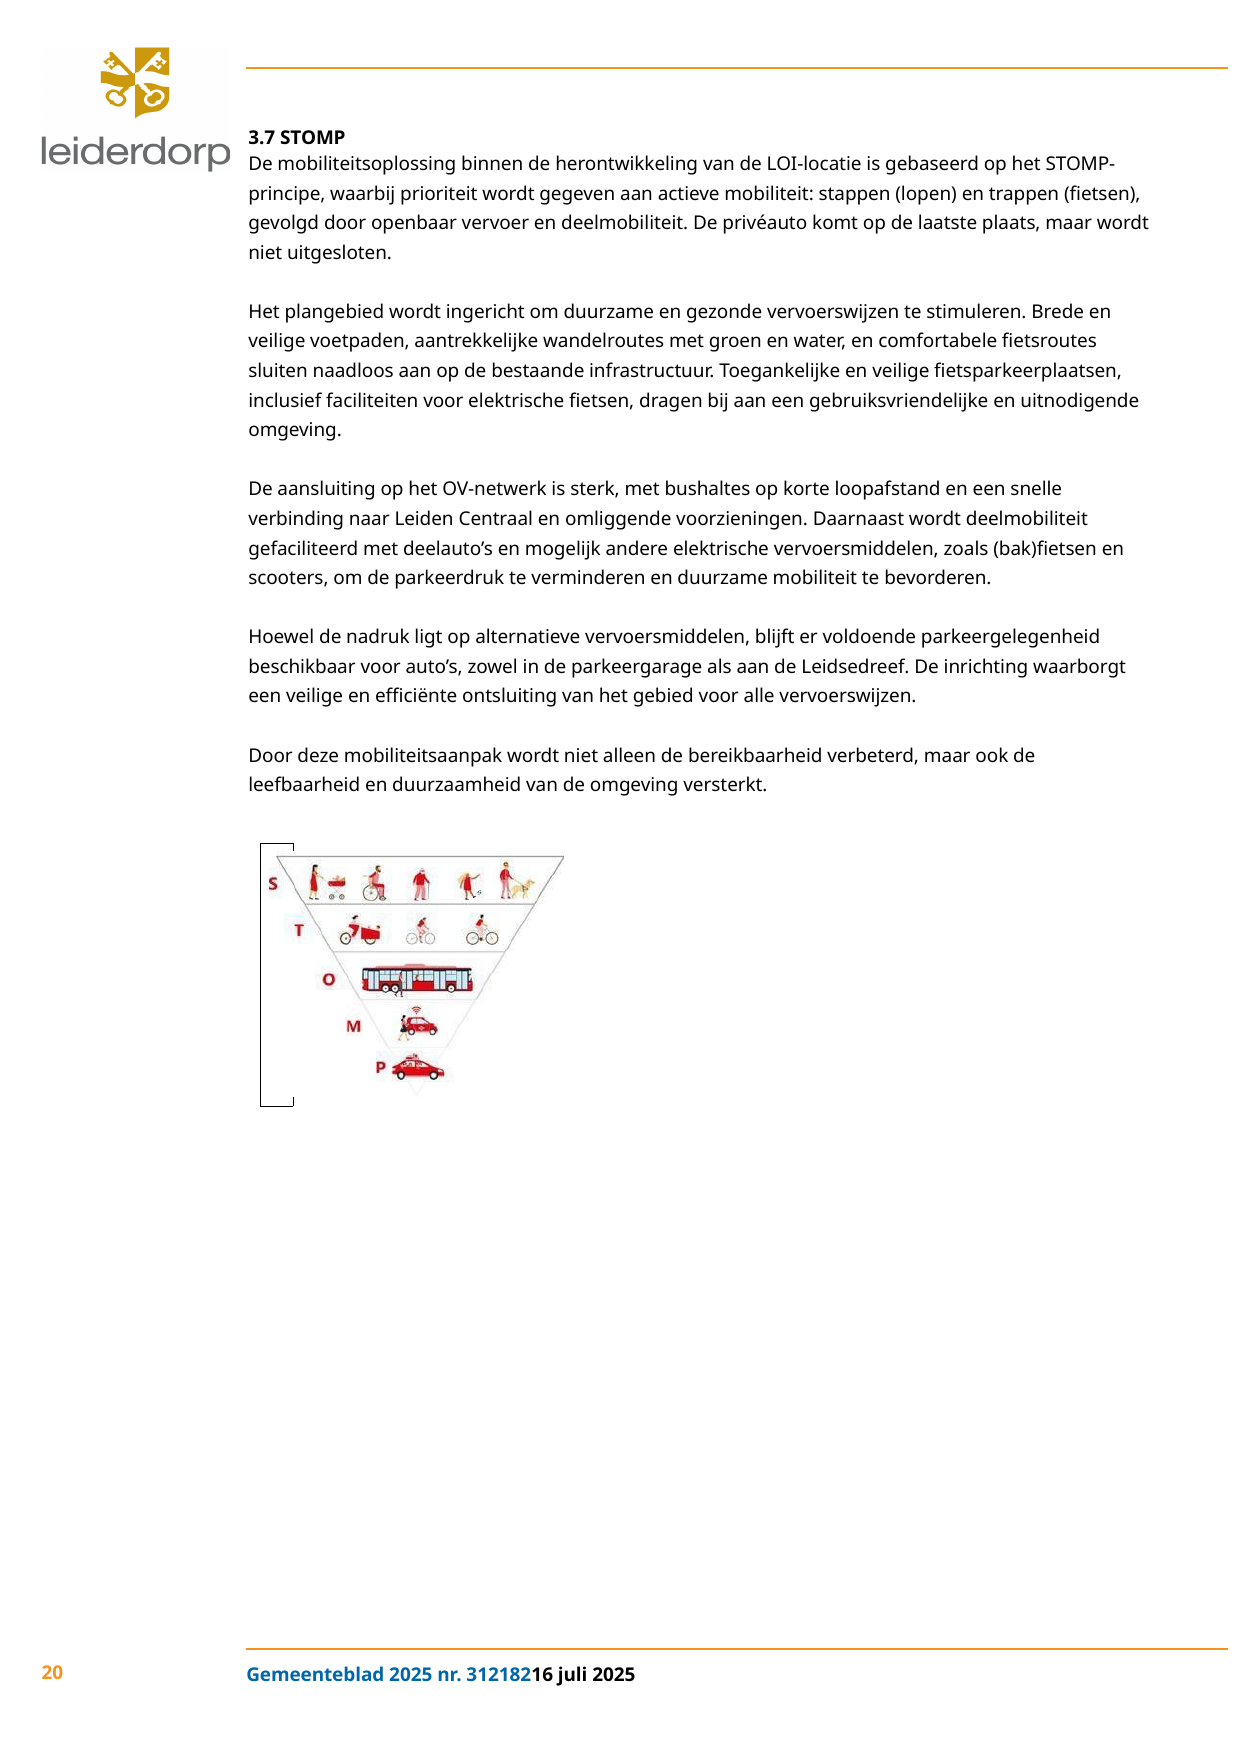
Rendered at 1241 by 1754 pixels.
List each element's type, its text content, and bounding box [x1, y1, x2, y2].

text Door deze mobiliteitsaanpak wordt niet alleen de bereikbaarheid verbeterd, maar ook de leefbaarheid en duurzaamheid van de omgeving versterkt. [248, 742, 1152, 797]
text Het plangebied wordt ingericht om duurzame en gezonde vervoerswijzen te stimuleren. Brede en veilige voetpaden, aantrekkelijke wandelroutes met groen en water, en comfortabele fietsroutes sluiten naadloos aan op de bestaande infrastructuur. Toegankelijke en veilige fietsparkeerplaatsen, inclusief faciliteiten voor elektrische fietsen, dragen bij aan een gebruiksvriendelijke en uitnodigende omgeving. [248, 298, 1152, 442]
text Hoewel de nadruk ligt op alternatieve vervoersmiddelen, blijft er voldoende parkeergelegenheid beschikbaar voor auto’s, zowel in de parkeergarage als aan de Leidsedreef. De inrichting waarborgt een veilige en efficiënte ontsluiting van het gebied voor alle vervoerswijzen. [248, 623, 1152, 708]
picture [41, 47, 231, 172]
text De mobiliteitsoplossing binnen de herontwikkeling van de LOI-locatie is gebaseerd op het STOMP-principe, waarbij prioriteit wordt gegeven aan actieve mobiliteit: stappen (lopen) en trappen (fietsen), gevolgd door openbaar vervoer en deelmobiliteit. De privéauto komt op de laatste plaats, maar wordt niet uitgesloten. [248, 150, 1152, 264]
text De aansluiting op het OV-netwerk is sterk, met bushaltes op korte loopafstand en een snelle verbinding naar Leiden Centraal en omliggende voorzieningen. Daarnaast wordt deelmobiliteit gefaciliteerd met deelauto’s en mogelijk andere elektrische vervoersmiddelen, zoals (bak)fietsen en scooters, om de parkeerdruk te verminderen en duurzame mobiliteit te bevorderen. [248, 476, 1152, 590]
text 3.7 STOMP [248, 124, 1152, 150]
picture [268, 851, 565, 1097]
